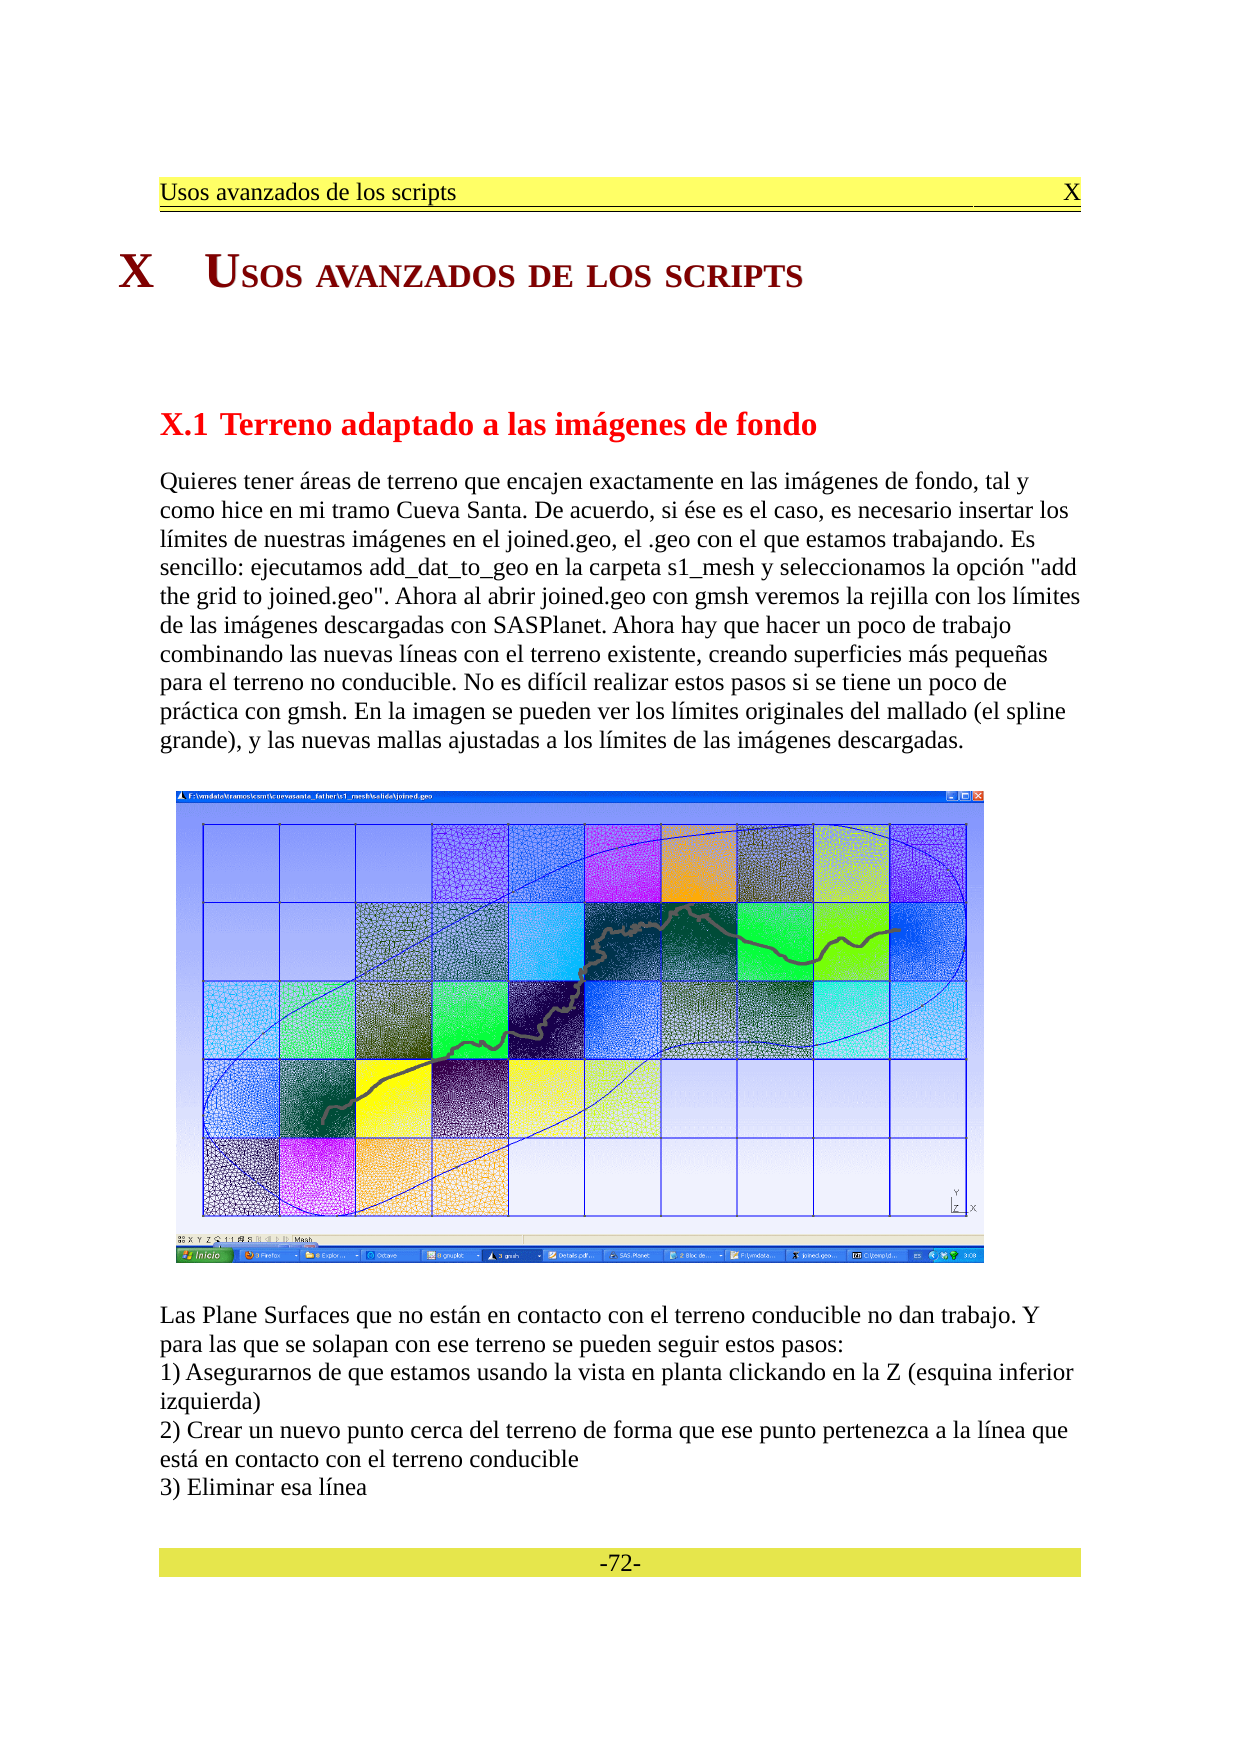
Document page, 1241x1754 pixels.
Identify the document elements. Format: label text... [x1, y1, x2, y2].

text Quieres tener áreas de terreno que encajen exactamente en las imágenes de fondo, tal y como hice en mi tramo Cueva Santa. De acuerdo, si ése es el caso, es necesario insertar los límites de nuestras imágenes en el joined.geo, el .geo con el que estamos trabajando. Es sencillo: ejecutamos add_dat_to_geo en la carpeta s1_mesh y seleccionamos la opción "add the grid to joined.geo". Ahora al abrir joined.geo con gmsh veremos la rejilla con los límites de las imágenes descargadas con SASPlanet. Ahora hay que hacer un poco de trabajo combinando las nuevas líneas con el terreno existente, creando superficies más pequeñas para el terreno no conducible. No es difícil realizar estos pasos si se tiene un poco de práctica con gmsh. En la imagen se pueden ver los límites originales del mallado (el spline grande), y las nuevas mallas ajustadas a los límites de las imágenes descargadas. [159, 466, 1081, 754]
picture [176, 791, 984, 1263]
subtitle Usos avanzados de los scripts [118, 240, 1081, 298]
text Las Plane Surfaces que no están en contacto con el terreno conducible no dan trabajo. Y para las que se solapan con ese terreno se pueden seguir estos pasos: 1) Asegurarnos de que estamos usando la vista en planta clickando en la Z (esquina inferior izquierda) 2) Crear un nuevo punto cerca del terreno de forma que ese punto pertenezca a la línea que está en contacto con el terreno conducible 3) Eliminar esa línea [159, 1300, 1081, 1501]
subtitle Terreno adaptado a las imágenes de fondo [159, 404, 1081, 443]
